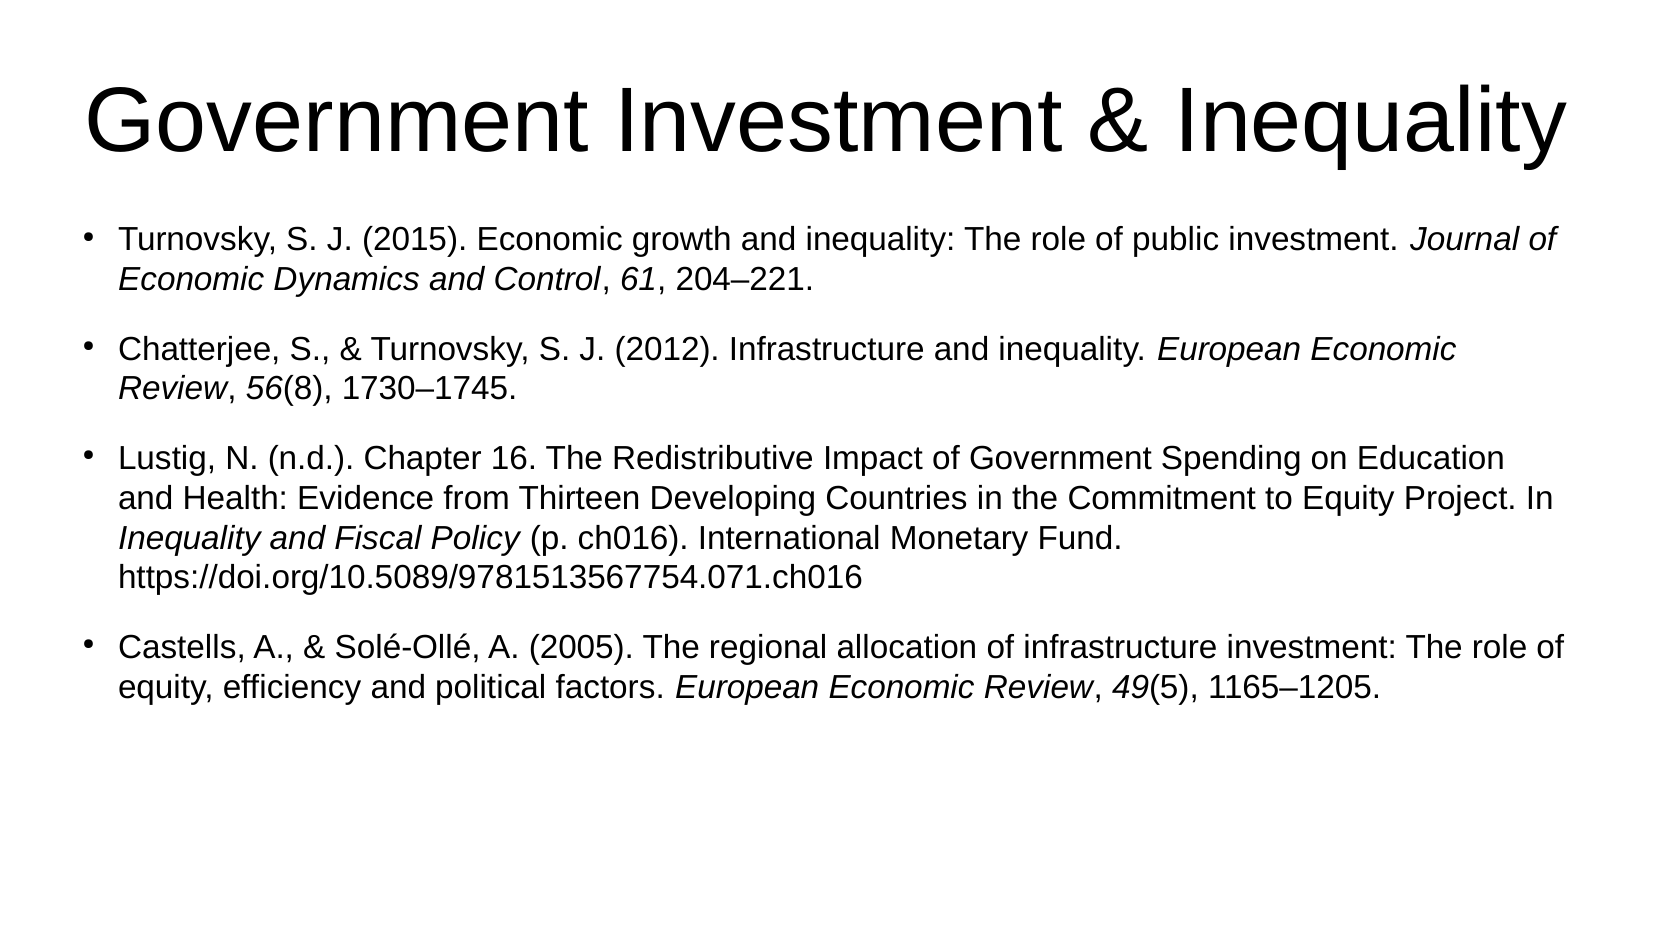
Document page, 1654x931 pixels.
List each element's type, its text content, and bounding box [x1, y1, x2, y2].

title Government Investment & Inequality [82, 37, 1571, 193]
list Turnovsky, S. J. (2015). Economic growth and inequality: The role of public investment. Journal of Economic Dynamics and Control, 61, 204–221. Chatterjee, S., & Turnovsky, S. J. (2012). Infrastructure and inequality. European Economic Review, 56(8), 1730–1745. Lustig, N. (n.d.). Chapter 16. The Redistributive Impact of Government Spending on Education and Health: Evidence from Thirteen Developing Countries in the Commitment to Equity Project. In Inequality and Fiscal Policy (p. ch016). International Monetary Fund. https://doi.org/10.5089/9781513567754.071.ch016 Castells, A., & Solé-Ollé, A. (2005). The regional allocation of infrastructure investment: The role of equity, efficiency and political factors. European Economic Review, 49(5), 1165–1205. [82, 217, 1571, 758]
